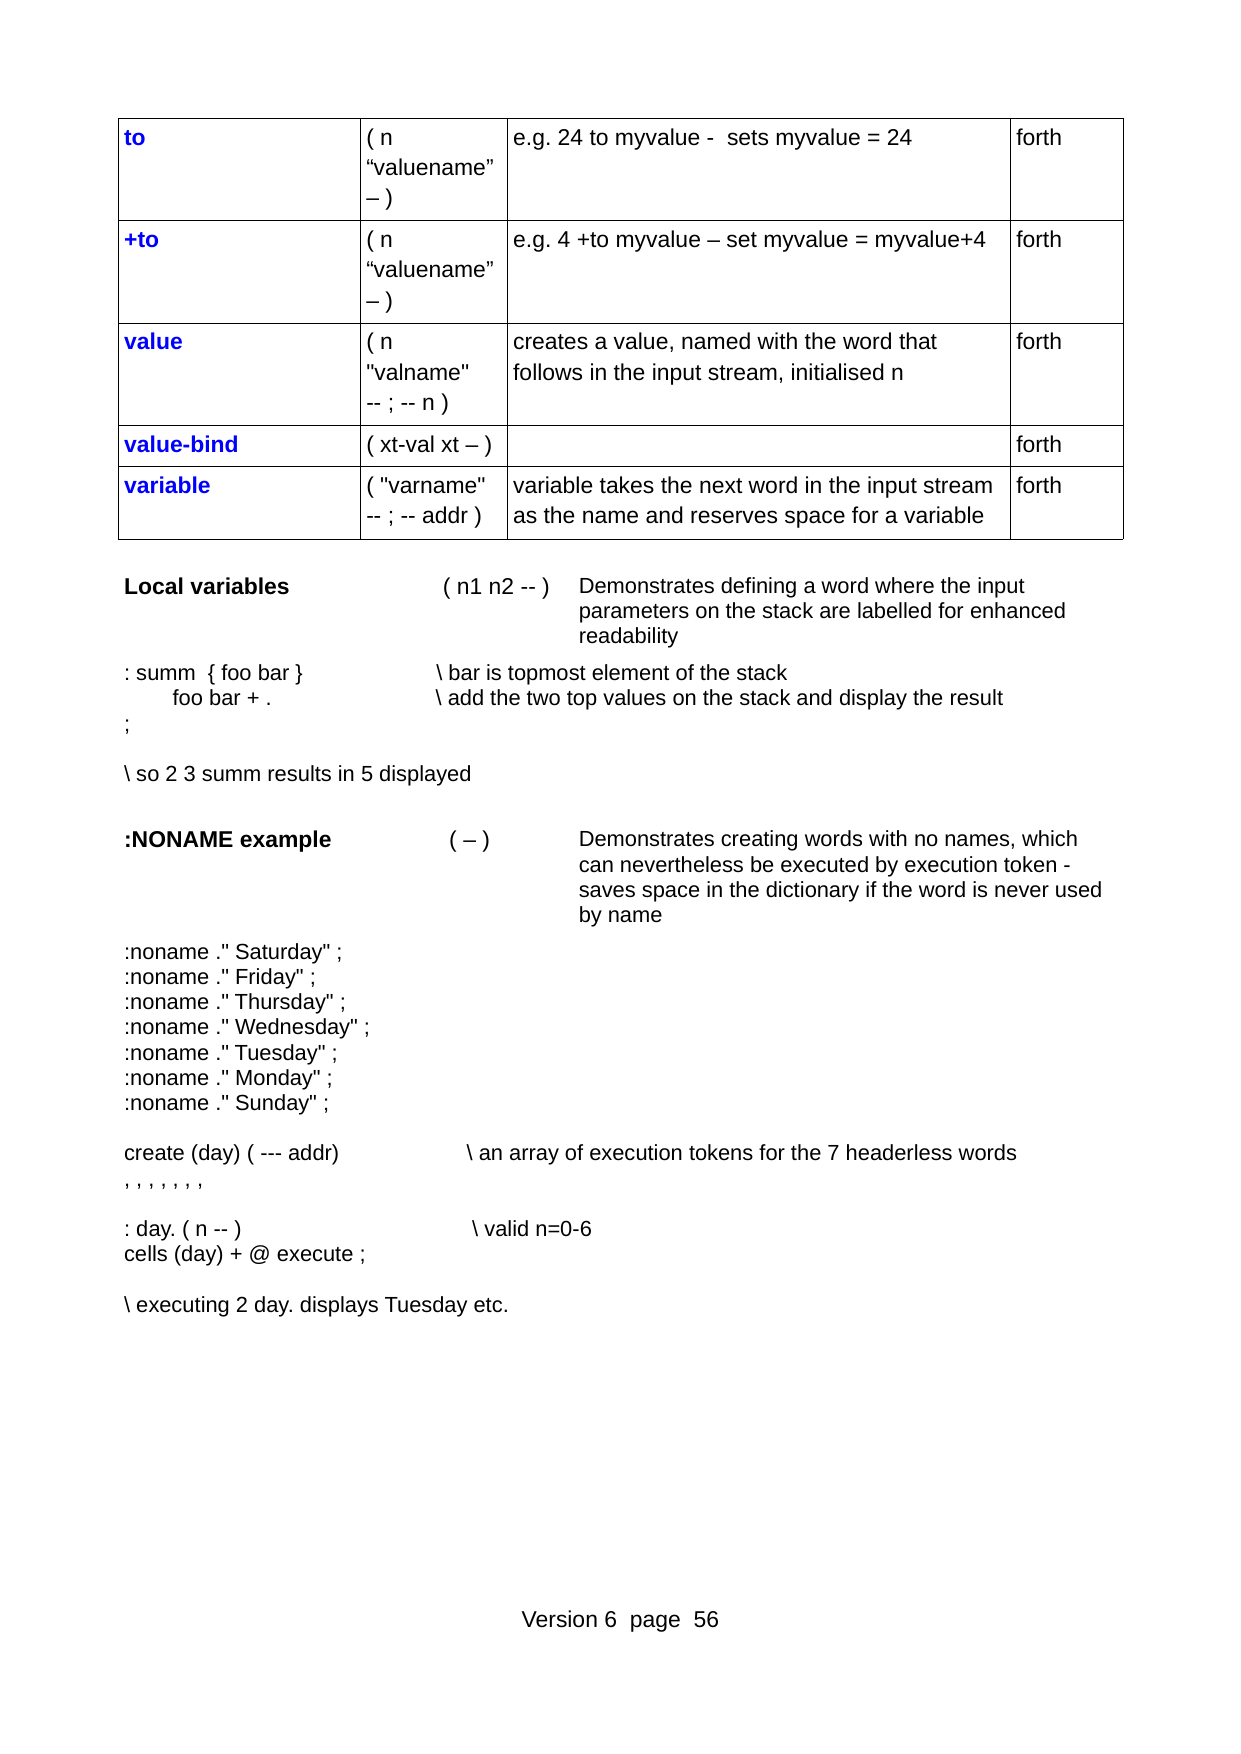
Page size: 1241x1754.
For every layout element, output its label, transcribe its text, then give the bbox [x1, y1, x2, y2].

table_header Demonstrates defining a word where the input parameters on the stack are labelled for enhanced readability [573, 567, 1123, 654]
table_cell value [119, 324, 360, 425]
table_cell to [119, 119, 360, 220]
table_cell forth [1011, 221, 1123, 322]
table_cell :noname ." Saturday" ; :noname ." Friday" ; :noname ." Thursday" ; :noname ." Wednesday" ; :noname ." Tuesday" ; :noname ." Monday" ; :noname ." Sunday" ; create (day) ( --- addr) \ an array of execution tokens for the 7 headerless words , , , , , , , : day. ( n -- ) \ valid n=0-6 cells (day) + @ execute ; \ executing 2 day. displays Tuesday etc. [118, 933, 1123, 1348]
table_cell forth [1011, 426, 1123, 466]
table_cell variable takes the next word in the input stream as the name and reserves space for a variable [508, 467, 1010, 538]
table_cell variable [119, 467, 360, 538]
table_cell creates a value, named with the word that follows in the input stream, initialised n [508, 324, 1010, 425]
table_cell : summ { foo bar } \ bar is topmost element of the stack foo bar + . \ add the two top values on the stack and display the result ; \ so 2 3 summ results in 5 displayed [118, 654, 1123, 792]
table_header ( – ) [437, 821, 573, 933]
table_cell ( n “valuename” – ) [361, 221, 507, 322]
table_header Local variables [118, 567, 437, 654]
table_cell forth [1011, 119, 1123, 220]
table_cell e.g. 24 to myvalue - sets myvalue = 24 [508, 119, 1010, 220]
table_cell ( xt-val xt – ) [361, 426, 507, 466]
table_cell ( n "valname" -- ; -- n ) [361, 324, 507, 425]
table_cell value-bind [119, 426, 360, 466]
table_header :NONAME example [118, 821, 437, 933]
table_header ( n1 n2 -- ) [437, 567, 573, 654]
table_cell [508, 426, 1010, 466]
table_cell ( "varname" -- ; -- addr ) [361, 467, 507, 538]
table_header Demonstrates creating words with no names, which can nevertheless be executed by execution token - saves space in the dictionary if the word is never used by name [573, 821, 1123, 933]
table_cell forth [1011, 324, 1123, 425]
table_cell +to [119, 221, 360, 322]
table_cell e.g. 4 +to myvalue – set myvalue = myvalue+4 [508, 221, 1010, 322]
table_cell ( n “valuename” – ) [361, 119, 507, 220]
table_cell forth [1011, 467, 1123, 538]
